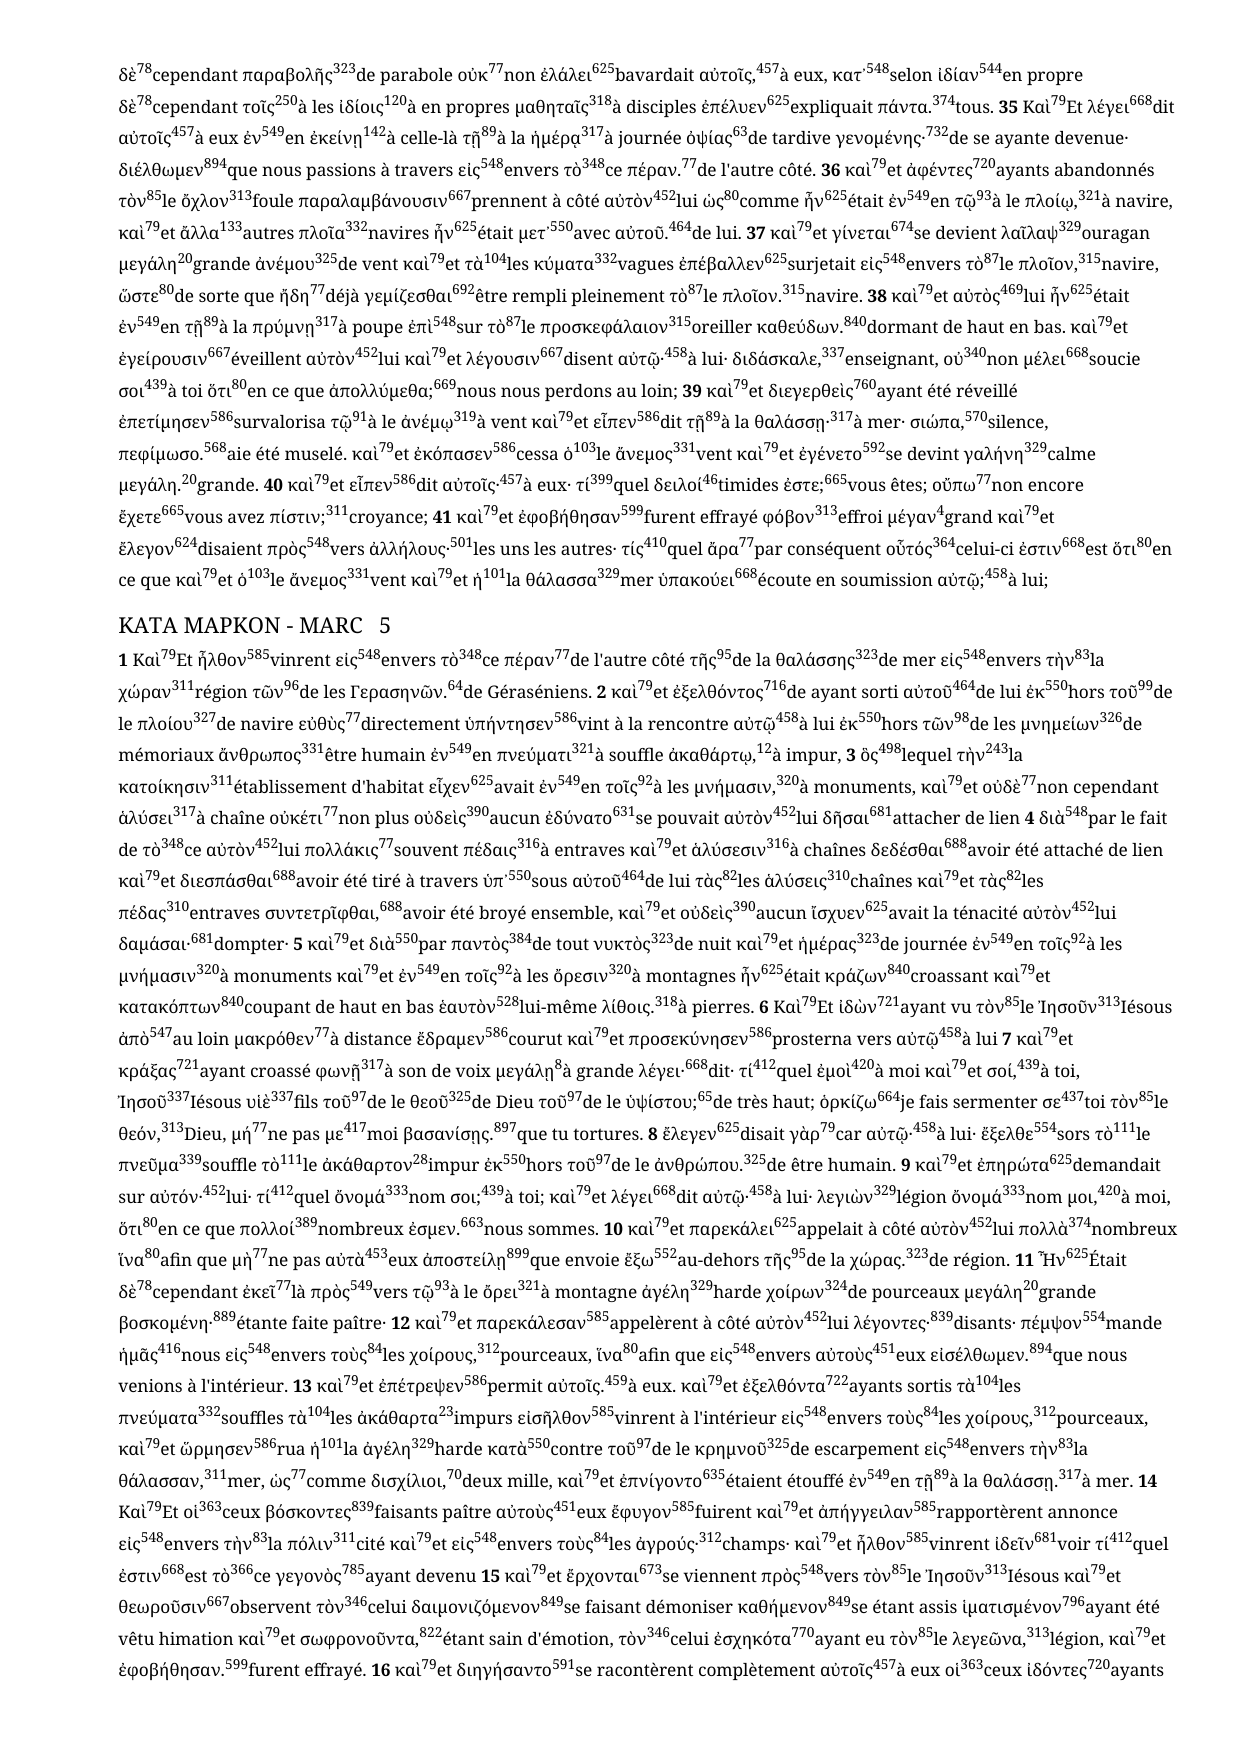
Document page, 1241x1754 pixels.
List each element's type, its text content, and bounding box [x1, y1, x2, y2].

text 1 Καὶ79Et ἦλθον585vinrent εἰς548envers τὸ348ce πέραν77de l'autre côté τῆς95de la θαλάσσης323de mer εἰς548envers τὴν83la χώραν311région τῶν96de les Γερασηνῶν.64de Géraséniens. 2 καὶ79et ἐξελθόντος716de ayant sorti αὐτοῦ464de lui ἐκ550hors τοῦ99de le πλοίου327de navire εὐθὺς77directement ὑπήντησεν586vint à la rencontre αὐτῷ458à lui ἐκ550hors τῶν98de les μνημείων326de mémoriaux ἄνθρωπος331être humain ἐν549en πνεύματι321à souffle ἀκαθάρτῳ,12à impur, 3 ὃς498lequel τὴν243la κατοίκησιν311établissement d'habitat εἶχεν625avait ἐν549en τοῖς92à les μνήμασιν,320à monuments, καὶ79et οὐδὲ77non cependant ἁλύσει317à chaîne οὐκέτι77non plus οὐδεὶς390aucun ἐδύνατο631se pouvait αὐτὸν452lui δῆσαι681attacher de lien 4 διὰ548par le fait de τὸ348ce αὐτὸν452lui πολλάκις77souvent πέδαις316à entraves καὶ79et ἁλύσεσιν316à chaînes δεδέσθαι688avoir été attaché de lien καὶ79et διεσπάσθαι688avoir été tiré à travers ὑπ᾽550sous αὐτοῦ464de lui τὰς82les ἁλύσεις310chaînes καὶ79et τὰς82les πέδας310entraves συντετρῖφθαι,688avoir été broyé ensemble, καὶ79et οὐδεὶς390aucun ἴσχυεν625avait la ténacité αὐτὸν452lui δαμάσαι·681dompter· 5 καὶ79et διὰ550par παντὸς384de tout νυκτὸς323de nuit καὶ79et ἡμέρας323de journée ἐν549en τοῖς92à les μνήμασιν320à monuments καὶ79et ἐν549en τοῖς92à les ὄρεσιν320à montagnes ἦν625était κράζων840croassant καὶ79et κατακόπτων840coupant de haut en bas ἑαυτὸν528lui-même λίθοις.318à pierres. 6 Καὶ79Et ἰδὼν721ayant vu τὸν85le Ἰησοῦν313Iésous ἀπὸ547au loin μακρόθεν77à distance ἔδραμεν586courut καὶ79et προσεκύνησεν586prosterna vers αὐτῷ458à lui 7 καὶ79et κράξας721ayant croassé φωνῇ317à son de voix μεγάλῃ8à grande λέγει·668dit· τί412quel ἐμοὶ420à moi καὶ79et σοί,439à toi, Ἰησοῦ337Iésous υἱὲ337fils τοῦ97de le θεοῦ325de Dieu τοῦ97de le ὑψίστου;65de très haut; ὁρκίζω664je fais sermenter σε437toi τὸν85le θεόν,313Dieu, μή77ne pas με417moi βασανίσῃς.897que tu tortures. 8 ἔλεγεν625disait γὰρ79car αὐτῷ·458à lui· ἔξελθε554sors τὸ111le πνεῦμα339souffle τὸ111le ἀκάθαρτον28impur ἐκ550hors τοῦ97de le ἀνθρώπου.325de être humain. 9 καὶ79et ἐπηρώτα625demandait sur αὐτόν·452lui· τί412quel ὄνομά333nom σοι;439à toi; καὶ79et λέγει668dit αὐτῷ·458à lui· λεγιὼν329légion ὄνομά333nom μοι,420à moi, ὅτι80en ce que πολλοί389nombreux ἐσμεν.663nous sommes. 10 καὶ79et παρεκάλει625appelait à côté αὐτὸν452lui πολλὰ374nombreux ἵνα80afin que μὴ77ne pas αὐτὰ453eux ἀποστείλῃ899que envoie ἔξω552au-dehors τῆς95de la χώρας.323de région. 11 Ἦν625Était δὲ78cependant ἐκεῖ77là πρὸς549vers τῷ93à le ὄρει321à montagne ἀγέλη329harde χοίρων324de pourceaux μεγάλη20grande βοσκομένη·889étante faite paître· 12 καὶ79et παρεκάλεσαν585appelèrent à côté αὐτὸν452lui λέγοντες·839disants· πέμψον554mande ἡμᾶς416nous εἰς548envers τοὺς84les χοίρους,312pourceaux, ἵνα80afin que εἰς548envers αὐτοὺς451eux εἰσέλθωμεν.894que nous venions à l'intérieur. 13 καὶ79et ἐπέτρεψεν586permit αὐτοῖς.459à eux. καὶ79et ἐξελθόντα722ayants sortis τὰ104les πνεύματα332souffles τὰ104les ἀκάθαρτα23impurs εἰσῆλθον585vinrent à l'intérieur εἰς548envers τοὺς84les χοίρους,312pourceaux, καὶ79et ὥρμησεν586rua ἡ101la ἀγέλη329harde κατὰ550contre τοῦ97de le κρημνοῦ325de escarpement εἰς548envers τὴν83la θάλασσαν,311mer, ὡς77comme δισχίλιοι,70deux mille, καὶ79et ἐπνίγοντο635étaient étouffé ἐν549en τῇ89à la θαλάσσῃ.317à mer. 14 Καὶ79Et οἱ363ceux βόσκοντες839faisants paître αὐτοὺς451eux ἔφυγον585fuirent καὶ79et ἀπήγγειλαν585rapportèrent annonce εἰς548envers τὴν83la πόλιν311cité καὶ79et εἰς548envers τοὺς84les ἀγρούς·312champs· καὶ79et ἦλθον585vinrent ἰδεῖν681voir τί412quel ἐστιν668est τὸ366ce γεγονὸς785ayant devenu 15 καὶ79et ἔρχονται673se viennent πρὸς548vers τὸν85le Ἰησοῦν313Iésous καὶ79et θεωροῦσιν667observent τὸν346celui δαιμονιζόμενον849se faisant démoniser καθήμενον849se étant assis ἱματισμένον796ayant été vêtu himation καὶ79et σωφρονοῦντα,822étant sain d'émotion, τὸν346celui ἐσχηκότα770ayant eu τὸν85le λεγεῶνα,313légion, καὶ79et ἐφοβήθησαν.599furent effrayé. 16 καὶ79et διηγήσαντο591se racontèrent complètement αὐτοῖς457à eux οἱ363ceux ἰδόντες720ayants vus πῶς77comment? ἐγένετο592se devint τῷ352à celui δαιμονιζομένῳ855à se faisant démoniser καὶ79et περὶ550autour τῶν96de les χοίρων.324de pourceaux. 17 καὶ79et ἤρξαντο591se originèrent παρακαλεῖν689appeler à côté αὐτὸν452lui ἀπελθεῖν681éloigner ἀπὸ550au loin τῶν98de les ὁρίων326de frontières αὐτῶν.463de eux. 18 Καὶ79Et ἐμβαίνοντος834de embarquant αὐτοῦ464de lui εἰς548envers τὸ87le πλοῖον315navire παρεκάλει625appelait à côté αὐτὸν452lui ὁ364celui δαιμονισθεὶς760ayant été fait démoniser ἵνα80afin que μετ᾽550avec αὐτοῦ464de lui ᾖ.921que soit. 19 καὶ79et οὐκ77non ἀφῆκεν586abandonna αὐτόν,452lui, ἀλλὰ79mais λέγει668dit αὐτῷ·458à lui· ὕπαγε570dirige en arrière εἰς548envers τὸν85le οἶκόν313maison σου442de toi πρὸς548vers τοὺς84les σοὺς432tiens καὶ79et ἀπάγγειλον554rapporte annonce αὐτοῖς457à eux ὅσα481autant lesquels ὁ103le κύριός331Maître σοι439à toi πεποίηκεν642a fait καὶ79et ἠλέησέν586fit miséricorde σε.437toi. 20 καὶ79et ἀπῆλθεν586éloigna καὶ79et ἤρξατο592se origina κηρύσσειν689annoncer ἐν549en τῇ89à la Δεκαπόλει317à Décapole ὅσα481autant lesquels ἐποίησεν586fit αὐτῷ458à lui ὁ103le Ἰησοῦς,331Iésous, καὶ79et πάντες389tous ἐθαύμαζον.624étonnaient. 21 Καὶ79Et διαπεράσαντος716de ayant traversé τοῦ97de le Ἰησοῦ325de Iésous [ἐν549[en τῷ93à le πλοίῳ]321à navire] πάλιν77de nouveau εἰς548envers τὸ348ce πέραν77de l'autre côté συνήχθη600fut mené ensemble ὄχλος331foule πολὺς287nombreux ἐπ᾽548sur αὐτόν,452lui, καὶ79et ἦν625était παρὰ548à côté τὴν83la θάλασσαν.311mer. 22 Καὶ79Et ἰδοὺ,306voici, ἔρχεται674se vient εἷς71un τῶν96de les ἀρχισυναγώγων,324de chefs de synagogues, ὀνόματι321à nom Ἰάϊρος,331Iairos, καὶ79et ἰδὼν721ayant vu αὐτὸν452lui πίπτει668tombe πρὸς548vers τοὺς84les πόδας312pieds αὐτοῦ464de lui 23 καὶ79et παρακαλεῖ668appelle à côté αὐτὸν452lui πολλὰ374nombreux λέγων840disant ὅτι80en ce que τὸ105le θυγάτριόν333petite fille μου424de moi ἐσχάτως77dernièrement ἔχει,668a, ἵνα80afin que ἐλθὼν721ayant venu ἐπιθῇς897que tu surposes τὰς82les χεῖρας310mains αὐτῇ456à elle ἵνα80afin que σωθῇ911que soit sauvé καὶ79et ζήσῃ.899que vive. 24 καὶ79et ἀπῆλθεν586éloigna μετ᾽550avec αὐτοῦ.464de lui. καὶ79et ἠκολούθει625suivait αὐτῷ458à lui ὄχλος331foule πολὺς287nombreux καὶ79et συνέθλιβον624oppressaient ensemble αὐτόν.452lui. 25 Καὶ79Et γυνὴ329femme οὖσα838étante ἐν549en ῥύσει317à écoulement αἵματος327de sang δώδεκα180douze ἔτη314ans 26 καὶ79et πολλὰ374nombreux παθοῦσα719ayante soufferte ὑπὸ550sous πολλῶν280de nombreux ἰατρῶν324de médecins καὶ79et δαπανήσασα719ayante dépensée τὰ347ces παρ᾽550à côté αὐτῆς535de elle-même πάντα374tous καὶ79et μηδὲν375pas un ὠφεληθεῖσα758ayante étée profitée ἀλλὰ79mais μᾶλλον77davantage εἰς548envers τὸ87le χεῖρον6pire ἐλθοῦσα,719ayante venue, 27 ἀκούσασα719ayante écoutée τὰ365ces περὶ550autour τοῦ97de le Ἰησοῦ,325de Iésous, ἐλθοῦσα719ayante venue ἐν549en τῷ91à le ὄχλῳ319à foule ὄπισθεν77de derrière ἥψατο592se toucha τοῦ99de le ἱματίου327de himation αὐτοῦ·464de lui· 28 ἔλεγεν625disait γὰρ79car ὅτι80en ce que ἐὰν80si le cas échéant ἅψωμαι901que je me touche κἂν77et si τῶν98de les ἱματίων326de himations αὐτοῦ464de lui σωθήσομαι.615je serai sauvé. 29 καὶ79et εὐθὺς77directement ἐξηράνθη600fut séché ἡ101la πηγὴ329source τοῦ99de le αἵματος327de sang αὐτῆς462de elle καὶ79et ἔγνω586connut τῷ253à le σώματι321à corps ὅτι80en ce que ἴαται654a été guéri ἀπὸ550au loin τῆς95de la μάστιγος.323de fouet. 30 καὶ79et εὐθὺς77directement ὁ103le Ἰησοῦς331Iésous ἐπιγνοὺς721ayant reconnu ἐν549en ἑαυτῷ533à lui-même τὴν83la ἐξ550hors αὐτοῦ464de lui δύναμιν311puissance ἐξελθοῦσαν705ayante sortie ἐπιστραφεὶς760ayant été retourné au-dessus ἐν549en τῷ91à le ὄχλῳ319à foule ἔλεγεν·625disait· τίς410quel μου424de moi ἥψατο592se toucha τῶν98de les ἱματίων;326de himations; 31 καὶ79et ἔλεγον624disaient αὐτῷ458à lui οἱ102les μαθηταὶ330disciples αὐτοῦ·464de lui· βλέπεις666tu regardes τὸν85le ὄχλον313foule συνθλίβοντά822oppressant ensemble σε437toi καὶ79et λέγεις·666tu dis· τίς410quel μου424de moi ἥψατο;592se toucha; 32 καὶ79et περιεβλέπετο631se regardait autour ἰδεῖν681voir τὴν344celle τοῦτο348ce-ci ποιήσασαν.705ayante faite. 33 ἡ101la δὲ78cependant γυνὴ329femme φοβηθεῖσα758ayante étée effrayée καὶ79et τρέμουσα,838tremblante, εἰδυῖα781ayante sue ὃ500lequel γέγονεν642a devenu αὐτῇ,456à elle, ἦλθεν586vint καὶ79et προσέπεσεν586tomba vers αὐτῷ458à lui καὶ79et εἶπεν586dit αὐτῷ458à lui πᾶσαν267toute τὴν83la ἀλήθειαν.311vérité. 34 ὁ469celui δὲ78cependant εἶπεν586dit αὐτῇ·456à elle· θυγάτηρ,335fille, ἡ101la πίστις329croyance σου442de toi σέσωκέν642a sauvé σε·437toi· ὕπαγε570dirige en arrière εἰς548envers εἰρήνην311paix καὶ79et ἴσθι570sois ὑγιὴς45saine ἀπὸ550au loin τῆς95de la μάστιγός323de fouet σου.442de toi. 35 Ἔτι77Encore αὐτοῦ464de lui λαλοῦντος834de bavardant ἔρχονται673se viennent ἀπὸ550au loin τοῦ97de le ἀρχισυναγώγου325de chef de synagogue λέγοντες839disants ὅτι80en ce que ἡ101la θυγάτηρ329fille σου442de toi ἀπέθανεν·586mourut loin· τί399quel ἔτι77encore σκύλλεις666tu écorches τὸν85le διδάσκαλον;313enseignant; 36 ὁ103le δὲ78cependant Ἰησοῦς331Iésous παρακούσας721ayant écouté à côté τὸν85le λόγον313discours λαλούμενον875étant bavardé λέγει668dit τῷ91à le ἀρχισυναγώγῳ·319à chef de synagogue· μὴ77ne pas φοβοῦ,574te effraie, μόνον77seulement πίστευε.570crois. 37 καὶ79et οὐκ77non ἀφῆκεν586abandonna οὐδένα373aucun μετ᾽550avec αὐτοῦ464de lui συνακολουθῆσαι681suivre ensemble εἰ551si μὴ77ne pas τὸν85le Πέτρον313Pierre καὶ79et Ἰάκωβον313Iakobos καὶ79et Ἰωάννην313Ioannes τὸν85le ἀδελφὸν313frère Ἰακώβου.325de Iakobos. 38 καὶ79et ἔρχονται673se viennent εἰς548envers τὸν85le οἶκον313maison τοῦ97de le ἀρχισυναγώγου,325de chef de synagogue, καὶ79et θεωρεῖ668observe θόρυβον313tumulte καὶ79et κλαίοντας821pleurants καὶ79et ἀλαλάζοντας821criants alala πολλά,374nombreux, 39 καὶ79et εἰσελθὼν721ayant venu à l'intérieur λέγει668dit αὐτοῖς·457à eux· τί399quel θορυβεῖσθε677vous êtes tumultués καὶ79et κλαίετε;665vous pleurez; τὸ105le παιδίον333jeune enfant οὐκ77non ἀπέθανεν586mourut loin ἀλλὰ79mais καθεύδει.668dort de haut en bas. 40 καὶ79et κατεγέλων624riaient de haut en bas αὐτοῦ.464de lui. αὐτὸς469lui δὲ78cependant ἐκβαλὼν721ayant éjecté πάντας372tous παραλαμβάνει668prend à côté τὸν85le πατέρα313père τοῦ99de le παιδίου327de jeune enfant καὶ79et τὴν83la μητέρα311mère καὶ79et τοὺς345ceux μετ᾽550avec αὐτοῦ464de lui καὶ79et εἰσπορεύεται674se va à l'intérieur ὅπου80là où ἦν625était τὸ105le παιδίον.333jeune enfant. 41 καὶ79et κρατήσας721ayant saisi avec force τῆς95de la χειρὸς323de main τοῦ99de le παιδίου327de jeune enfant λέγει668dit αὐτῇ·456à elle· ταλιθα341Talitha κουμ,341koum, ὅ500lequel ἐστιν668est μεθερμηνευόμενον·893étant traduit· τὸ111le κοράσιον,339fillette, σοὶ439à toi λέγω,664je dis, ἔγειρε.570éveille. 42 καὶ79et εὐθὺς77directement ἀνέστη586redressa τὸ105le κοράσιον333fillette καὶ79et περιεπάτει·625piétinait autour· ἦν625était γὰρ79car ἐτῶν326de ans δώδεκα.192de douze. καὶ79et ἐξέστησαν585extasièrent [εὐθὺς]77[directement] ἐκστάσει317à extase μεγάλῃ.8à grande. 43 καὶ79et διεστείλατο592se équipa en séparant αὐτοῖς457à eux πολλὰ374nombreux ἵνα80afin que μηδεὶς390pas un γνοῖ899que connaisse τοῦτο,348ce-ci, καὶ79et εἶπεν586dit δοθῆναι683être donné αὐτῇ456à elle φαγεῖν.681manger. [118, 644, 1181, 1682]
text ΚΑΤΑ ΜΑΡΚΟΝ - MARC 5 [118, 610, 1181, 640]
text 1 Καὶ79Et πάλιν77de nouveau ἤρξατο592se origina διδάσκειν689enseigner παρὰ548à côté τὴν83la θάλασσαν·311mer· καὶ79et συνάγεται680est mené ensemble πρὸς548vers αὐτὸν452lui ὄχλος331foule πλεῖστος,22plus nombreux, ὥστε80de sorte que αὐτὸν452lui εἰς548envers τὸ87le πλοῖον315navire ἐμβάντα707ayant embarqué καθῆσθαι690se être assis ἐν549en τῇ89à la θαλάσσῃ,317à mer, καὶ79et πᾶς287tout ὁ103le ὄχλος331foule πρὸς548vers τὴν83la θάλασσαν311mer ἐπὶ550sur τῆς95de la γῆς323de terre ἦσαν.624étaient. 2 καὶ79et ἐδίδασκεν625enseignait αὐτοὺς451eux ἐν549en παραβολαῖς316à paraboles πολλὰ374nombreux καὶ79et ἔλεγεν625disait αὐτοῖς457à eux ἐν549en τῇ89à la διδαχῇ317à enseignement αὐτοῦ·464de lui· 3 Ἀκούετε.569Écoutez. ἰδοὺ306voici ἐξῆλθεν586sortit ὁ364celui σπείρων840semant σπεῖραι.681semer. 4 καὶ79et ἐγένετο592se devint ἐν549en τῷ354à ce σπείρειν689semer ὃ392lequel μὲν77certes ἔπεσεν586tomba παρὰ548à côté τὴν83la ὁδόν,311chemin, καὶ79et ἦλθεν586vint τὰ104les πετεινὰ332volatiles καὶ79et κατέφαγεν586mangea de haut en bas αὐτό.454lui. 5 καὶ79et ἄλλο392autre ἔπεσεν586tomba ἐπὶ548sur τὸ87le πετρῶδες55rocailleux ὅπου77là où οὐκ77non εἶχεν625avait γῆν311terre πολλήν,267nombreuse, καὶ79et εὐθὺς77directement ἐξανέτειλεν586leva de bas en haut au-dehors διὰ548par le fait de τὸ87le μὴ77ne pas ἔχειν689avoir βάθος315profondeur γῆς·323de terre· 6 καὶ79et ὅτε80lorsque ἀνέτειλεν586leva de bas en haut ὁ103le ἥλιος331soleil ἐκαυματίσθη600fut brûlé καὶ79et διὰ548par le fait de τὸ348ce μὴ77ne pas ἔχειν689avoir ῥίζαν311racine ἐξηράνθη.600fut séché. 7 καὶ79et ἄλλο392autre ἔπεσεν586tomba εἰς548envers τὰς82les ἀκάνθας,310épines, καὶ79et ἀνέβησαν585montèrent αἱ100les ἄκανθαι328épines καὶ79et συνέπνιξαν585étouffèrent avec αὐτό,454lui, καὶ79et καρπὸν313fruit οὐκ77non ἔδωκεν.586donna. 8 καὶ79et ἄλλα391autres ἔπεσεν586tomba εἰς548envers τὴν83la γῆν311terre τὴν83la καλὴν2belle καὶ79et ἐδίδου625donnait καρπὸν313fruit ἀναβαίνοντα841montants καὶ79et αὐξανόμενα892étants crûs καὶ79et ἔφερεν625portait ἓν548en τριάκοντα54trente καὶ79et ἓν549en ἑξήκοντα60à soixante καὶ79et ἓν549en ἑκατόν.60à cent. 9 καὶ79et ἔλεγεν·625disait· ὃς498lequel ἔχει668a ὦτα314oreilles ἀκούειν689écouter ἀκουέτω.572écoute. 10 Καὶ79Et ὅτε80lorsque ἐγένετο592se devint κατὰ548selon μόνας,370seules, ἠρώτων624sollicitaient αὐτὸν452lui οἱ468ceux περὶ548autour αὐτὸν452lui σὺν549avec τοῖς90à les δώδεκα58à douze τὰς82les παραβολάς.310paraboles. 11 καὶ79et ἔλεγεν625disait αὐτοῖς·457à eux· ὑμῖν438à vous τὸ105le μυστήριον333mystère δέδοται654a été donné τῆς95de la βασιλείας323de royauté τοῦ97de le θεοῦ·325de Dieu· ἐκείνοις351à ceux-là δὲ78cependant τοῖς485à ceux ἔξω77au-dehors ἐν549en παραβολαῖς316à paraboles τὰ365ces πάντα288tous γίνεται,674se devient, 12 ἵνα80afin que βλέποντες839regardants βλέπωσιν920que regardent καὶ79et μὴ77ne pas ἴδωσιν,898que voient, καὶ79et ἀκούοντες839écoutants ἀκούωσιν920que écoutent καὶ79et μὴ77ne pas συνιῶσιν,920que comprennent, μήποτε80de peur que ἐπιστρέψωσιν898que retournent au-dessus καὶ79et ἀφεθῇ911que soit abandonné αὐτοῖς.457à eux. 13 Καὶ79Et λέγει668dit αὐτοῖς·457à eux· οὐκ77non οἴδατε639vous avez su τὴν83la παραβολὴν311parabole ταύτην,136celle-ci, καὶ79et πῶς77comment? πάσας266toutes τὰς82les παραβολὰς310paraboles γνώσεσθε;609vous vous connaîtrez; 14 ὁ364celui σπείρων840semant τὸν85le λόγον313discours σπείρει.668sème. 15 οὗτοι363ceux-ci δέ78cependant εἰσιν667sont οἱ363ceux παρὰ548à côté τὴν83la ὁδόν·311chemin· ὅπου77là où σπείρεται680est semé ὁ103le λόγος331discours καὶ79et ὅταν80lorsque le cas échéant ἀκούσωσιν,898que écoutent, εὐθὺς77directement ἔρχεται674se vient ὁ103le σατανᾶς331Satanas καὶ79et αἴρει668lève τὸν85le λόγον313discours τὸν346celui ἐσπαρμένον796ayant été semé εἰς548envers αὐτούς.451eux. 16 καὶ79et οὗτοί363ceux-ci εἰσιν667sont ὁμοίως77semblablement οἱ363ceux ἐπὶ548sur τὰ86les πετρώδη54rocailleux σπειρόμενοι,890étants semés, οἳ497lesquels ὅταν80lorsque le cas échéant ἀκούσωσιν898que écoutent τὸν85le λόγον313discours εὐθὺς77directement μετὰ550avec χαρᾶς323de joie λαμβάνουσιν667prennent αὐτόν,452lui, 17 καὶ79et οὐκ77non ἔχουσιν667ont ῥίζαν311racine ἐν549en ἑαυτοῖς532à eux-mêmes ἀλλὰ79mais πρόσκαιροί46vers des moments εἰσιν,667sont, εἶτα77puis γενομένης732de se ayante devenue θλίψεως323de oppression ἢ79ou διωγμοῦ325de poursuite διὰ548par le fait de τὸν85le λόγον313discours εὐθὺς77directement σκανδαλίζονται.679sont scandalisés. 18 καὶ79et ἄλλοι389autres εἰσὶν667sont οἱ363ceux εἰς548envers τὰς82les ἀκάνθας310épines σπειρόμενοι·890étants semés· οὗτοί363ceux-ci εἰσιν667sont οἱ363ceux τὸν85le λόγον313discours ἀκούσαντες,720ayants écoutés, 19 καὶ79et αἱ100les μέριμναι328inquiétudes τοῦ97de le αἰῶνος325de ère καὶ79et ἡ101la ἀπάτη329appât τοῦ97de le πλούτου325de richesse καὶ79et αἱ100les περὶ548autour τὰ86les λοιπὰ374restants ἐπιθυμίαι328désirs en fureurs εἰσπορευόμεναι864se allantes à l'intérieur συμπνίγουσιν667étouffent avec τὸν85le λόγον313discours καὶ79et ἄκαρπος47sans fruit γίνεται.674se devient. 20 καὶ79et ἐκεῖνοί363ceux-là εἰσιν667sont οἱ363ceux ἐπὶ548sur τὴν83la γῆν311terre τὴν83la καλὴν2belle σπαρέντες,759ayants étés semés, οἵτινες497lesquels des quelconques ἀκούουσιν667écoutent τὸν85le λόγον313discours καὶ79et παραδέχονται673se acceptent à côté καὶ79et καρποφοροῦσιν667colportent du fruit ἓν549en τριάκοντα60à trente καὶ79et ἓν549en ἑξήκοντα60à soixante καὶ79et ἓν549en ἑκατόν.60à cent. 21 Καὶ79Et ἔλεγεν625disait αὐτοῖς·457à eux· μήτι340ne serait-ce que ἔρχεται674se vient ὁ103le λύχνος331chandelle ἵνα80afin que ὑπὸ548sous τὸν85le μόδιον313muid τεθῇ911que soit posé ἢ79ou ὑπὸ548sous τὴν83la κλίνην;311lit; οὐχ340non ἵνα80afin que ἐπὶ548sur τὴν83la λυχνίαν311chandelier τεθῇ;911que soit posé; 22 οὐ77non γάρ79car ἐστιν668est κρυπτὸν49caché ἐὰν80si le cas échéant μὴ77ne pas ἵνα80afin que φανερωθῇ,911que soit rendu visible, οὐδὲ79non cependant ἐγένετο592se devint ἀπόκρυφον73caché au loin ἀλλ᾽79mais ἵνα80afin que ἔλθῃ899que vienne εἰς548envers φανερόν.55visible. 23 εἴ80si τις390un quelconque ἔχει668a ὦτα314oreilles ἀκούειν689écouter ἀκουέτω.572écoute. 24 Καὶ79Et ἔλεγεν625disait αὐτοῖς·457à eux· βλέπετε569regardez τί399quel ἀκούετε.665vous écoutez. ἐν549en ᾧ299à lequel μέτρῳ321à mesure μετρεῖτε665vous mesurez μετρηθήσεται619sera mesuré ὑμῖν438à vous καὶ79et προστεθήσεται619sera apposé ὑμῖν.438à vous. 25 ὃς498lequel γὰρ79car ἔχει,668a, δοθήσεται619sera donné αὐτῷ·458à lui· καὶ79et ὃς498lequel οὐκ77non ἔχει,668a, καὶ77aussi ὃ482lequel ἔχει668a ἀρθήσεται619sera levé ἀπ᾽550au loin αὐτοῦ.464de lui. 26 Καὶ79Et ἔλεγεν·625disait· οὕτως77ainsi ἐστὶν668est ἡ101la βασιλεία329royauté τοῦ97de le θεοῦ325de Dieu ὡς80comme ἄνθρωπος331être humain βάλῃ899que jette τὸν85le σπόρον313semaille ἐπὶ550sur τῆς95de la γῆς323de terre 27 καὶ79et καθεύδῃ921que dorme de haut en bas καὶ79et ἐγείρηται932que soit éveillé νύκτα311nuit καὶ79et ἡμέραν,311journée, καὶ79et ὁ103le σπόρος331semaille βλαστᾷ921que germe καὶ79et μηκύνηται927que se allonge ὡς77comme οὐκ77non οἶδεν642a su αὐτός.469lui. 28 αὐτομάτη69automate ἡ101la γῆ329terre καρποφορεῖ,668colporte du fruit, πρῶτον77premièrement χόρτον313herbe εἶτα77puis στάχυν313épi εἶτα77puis πλήρη[ς]22de plénitude σῖτον313froment ἐν549en τῷ91à le στάχυϊ.319à épi. 29 ὅταν80lorsque le cas échéant δὲ78cependant παραδοῖ899que livre ὁ103le καρπός,331fruit, εὐθὺς77directement ἀποστέλλει668envoie τὸ87le δρέπανον,315faucille, ὅτι80en ce que παρέστηκεν642a dressé à côté ὁ103le θερισμός.331moisson. 30 Καὶ79Et ἔλεγεν·625disait· πῶς77comment? ὁμοιώσωμεν894que nous rendions semblable τὴν83la βασιλείαν311royauté τοῦ97de le θεοῦ325de Dieu ἢ79ou ἐν549en τίνι164à quelle αὐτὴν450elle παραβολῇ317à parabole θῶμεν;894que nous posions; 31 ὡς80comme κόκκῳ319à grain σινάπεως,327de sinapis, ὃς498lequel ὅταν80lorsque le cas échéant σπαρῇ911que soit semé ἐπὶ550sur τῆς95de la γῆς,323de terre, μικρότερον49plus petit ὂν842étant πάντων282de tous τῶν98de les σπερμάτων326de semences τῶν493de ces ἐπὶ550sur τῆς95de la γῆς,323de terre, 32 καὶ79et ὅταν80lorsque le cas échéant σπαρῇ,911que soit semé, ἀναβαίνει668monte καὶ79et γίνεται674se devient μεῖζον49plus grand πάντων282de tous τῶν98de les λαχάνων326de légumes καὶ79et ποιεῖ668fait κλάδους312branches μεγάλους,3grands, ὥστε80de sorte que δύνασθαι690se pouvoir ὑπὸ548sous τὴν83la σκιὰν311ombre αὐτοῦ466de lui τὰ86les πετεινὰ314volatiles τοῦ97de le οὐρανοῦ325de ciel κατασκηνοῦν.689dresser la tente de haut en bas. 33 Καὶ79Et τοιαύταις141à telles παραβολαῖς316à paraboles πολλαῖς272à nombreuses ἐλάλει625bavardait αὐτοῖς457à eux τὸν85le λόγον313discours καθὼς77de haut en bas comme ἠδύναντο630se pouvaient ἀκούειν·689écouter· 34 χωρὶς552séparément δὲ78cependant παραβολῆς323de parabole οὐκ77non ἐλάλει625bavardait αὐτοῖς,457à eux, κατ᾽548selon ἰδίαν544en propre δὲ78cependant τοῖς250à les ἰδίοις120à en propres μαθηταῖς318à disciples ἐπέλυεν625expliquait πάντα.374tous. 35 Καὶ79Et λέγει668dit αὐτοῖς457à eux ἐν549en ἐκείνῃ142à celle-là τῇ89à la ἡμέρᾳ317à journée ὀψίας63de tardive γενομένης·732de se ayante devenue· διέλθωμεν894que nous passions à travers εἰς548envers τὸ348ce πέραν.77de l'autre côté. 36 καὶ79et ἀφέντες720ayants abandonnés τὸν85le ὄχλον313foule παραλαμβάνουσιν667prennent à côté αὐτὸν452lui ὡς80comme ἦν625était ἐν549en τῷ93à le πλοίῳ,321à navire, καὶ79et ἄλλα133autres πλοῖα332navires ἦν625était μετ᾽550avec αὐτοῦ.464de lui. 37 καὶ79et γίνεται674se devient λαῖλαψ329ouragan μεγάλη20grande ἀνέμου325de vent καὶ79et τὰ104les κύματα332vagues ἐπέβαλλεν625surjetait εἰς548envers τὸ87le πλοῖον,315navire, ὥστε80de sorte que ἤδη77déjà γεμίζεσθαι692être rempli pleinement τὸ87le πλοῖον.315navire. 38 καὶ79et αὐτὸς469lui ἦν625était ἐν549en τῇ89à la πρύμνῃ317à poupe ἐπὶ548sur τὸ87le προσκεφάλαιον315oreiller καθεύδων.840dormant de haut en bas. καὶ79et ἐγείρουσιν667éveillent αὐτὸν452lui καὶ79et λέγουσιν667disent αὐτῷ·458à lui· διδάσκαλε,337enseignant, οὐ340non μέλει668soucie σοι439à toi ὅτι80en ce que ἀπολλύμεθα;669nous nous perdons au loin; 39 καὶ79et διεγερθεὶς760ayant été réveillé ἐπετίμησεν586survalorisa τῷ91à le ἀνέμῳ319à vent καὶ79et εἶπεν586dit τῇ89à la θαλάσσῃ·317à mer· σιώπα,570silence, πεφίμωσο.568aie été muselé. καὶ79et ἐκόπασεν586cessa ὁ103le ἄνεμος331vent καὶ79et ἐγένετο592se devint γαλήνη329calme μεγάλη.20grande. 40 καὶ79et εἶπεν586dit αὐτοῖς·457à eux· τί399quel δειλοί46timides ἐστε;665vous êtes; οὔπω77non encore ἔχετε665vous avez πίστιν;311croyance; 41 καὶ79et ἐφοβήθησαν599furent effrayé φόβον313effroi μέγαν4grand καὶ79et ἔλεγον624disaient πρὸς548vers ἀλλήλους·501les uns les autres· τίς410quel ἄρα77par conséquent οὗτός364celui-ci ἐστιν668est ὅτι80en ce que καὶ79et ὁ103le ἄνεμος331vent καὶ79et ἡ101la θάλασσα329mer ὑπακούει668écoute en soumission αὐτῷ;458à lui; [118, 59, 1181, 592]
